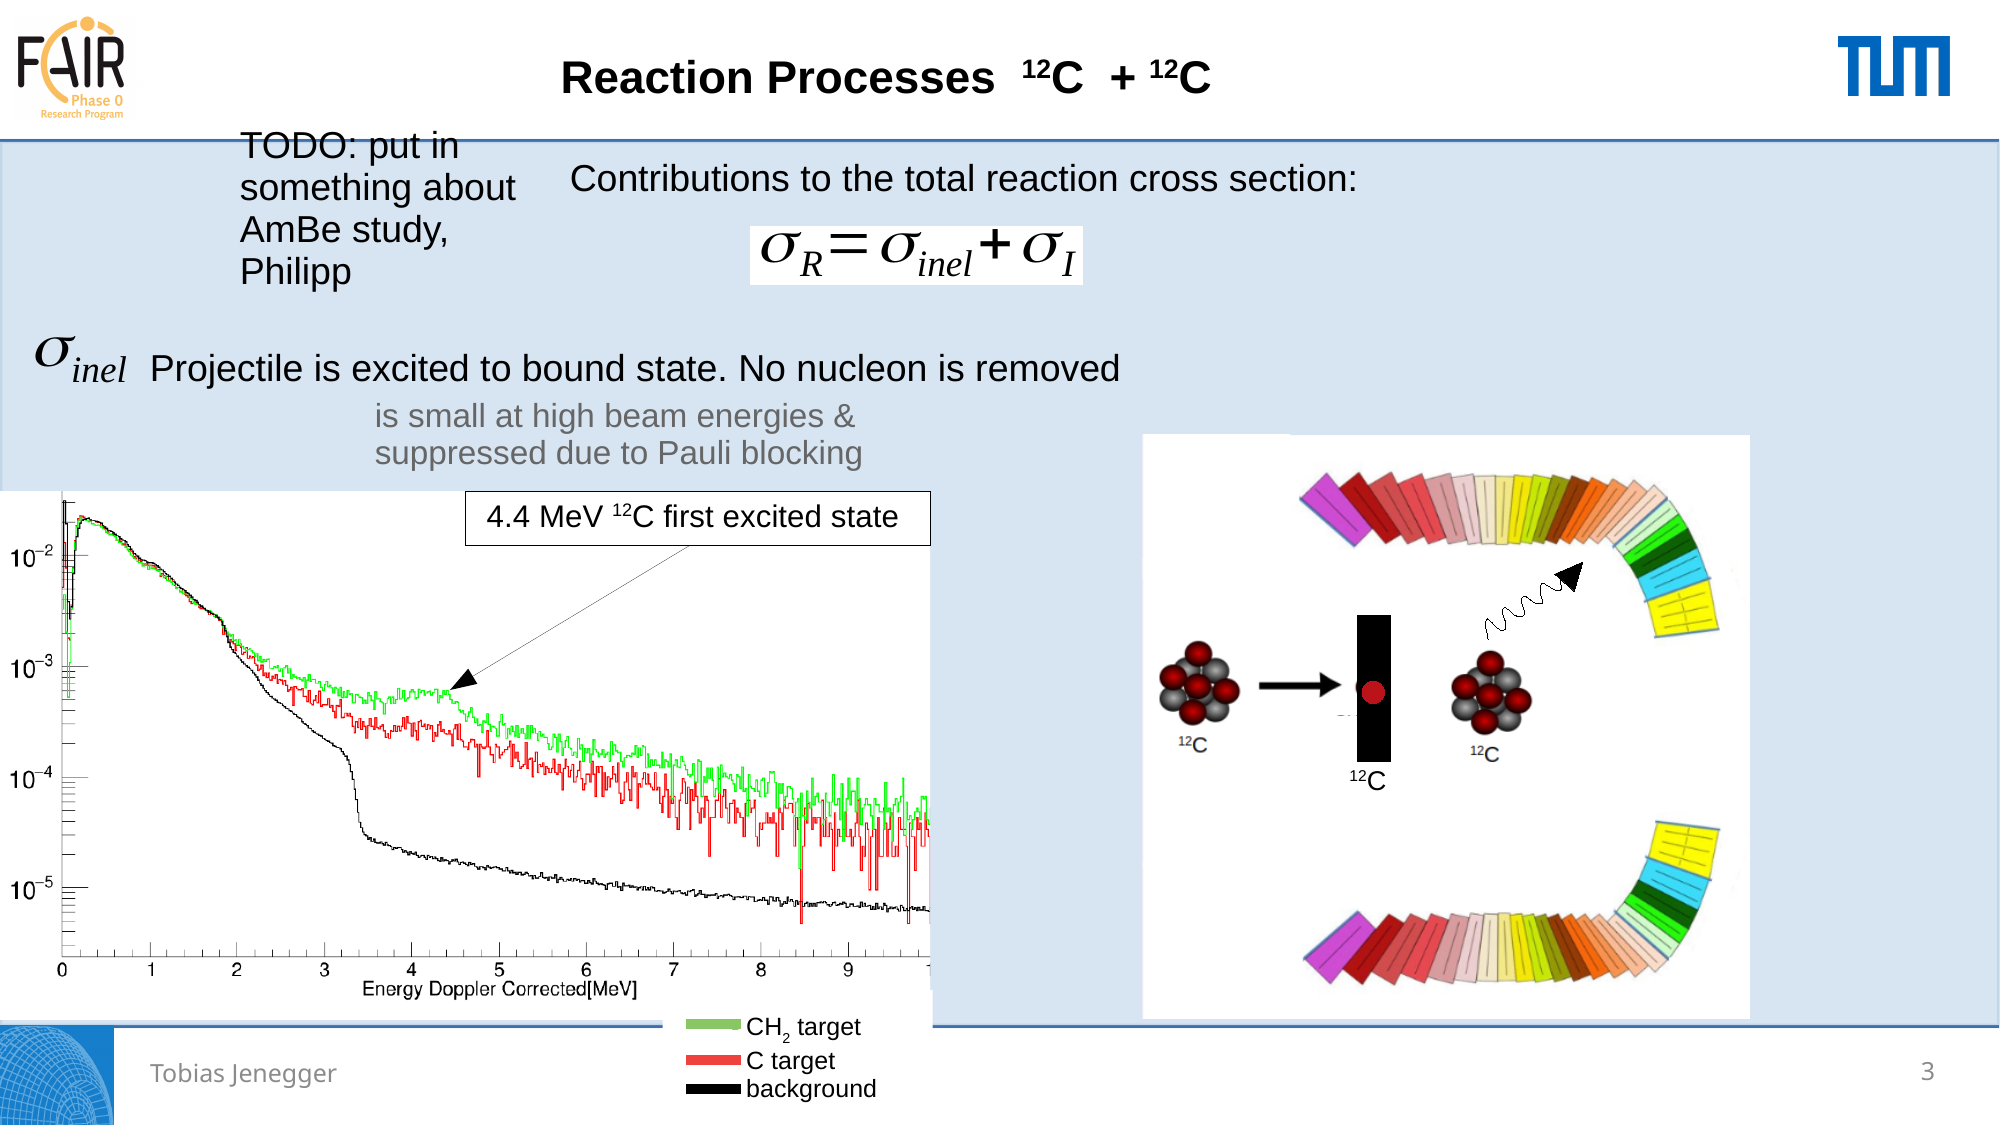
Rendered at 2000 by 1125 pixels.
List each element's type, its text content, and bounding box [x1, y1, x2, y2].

text_box Projectile is excited to bound state. No nucleon is removed [135, 334, 1261, 446]
picture [15, 15, 142, 120]
chart [24, 334, 135, 390]
text_box Contributions to the total reaction cross section: [556, 149, 1396, 211]
text_box Reaction Processes 12C + 12C [225, 45, 1561, 117]
picture [1140, 434, 1750, 1019]
text_box TODO: put in something about AmBe study, Philipp [225, 117, 556, 300]
text_box [1325, 553, 1611, 895]
text_box is small at high beam energies & suppressed due to Pauli blocking [360, 389, 961, 479]
text_box 4.4 MeV 12C first excited state [465, 491, 931, 546]
text_box 12C [1334, 758, 1398, 815]
text_box [450, 491, 616, 627]
text_box [557, 591, 616, 627]
picture [616, 546, 686, 589]
text_box [662, 990, 933, 1125]
chart [750, 226, 1084, 286]
picture [0, 1025, 114, 1125]
picture [0, 491, 931, 1021]
picture [1838, 36, 1950, 96]
text_box - CH2 target - C target - background [716, 1005, 1092, 1110]
